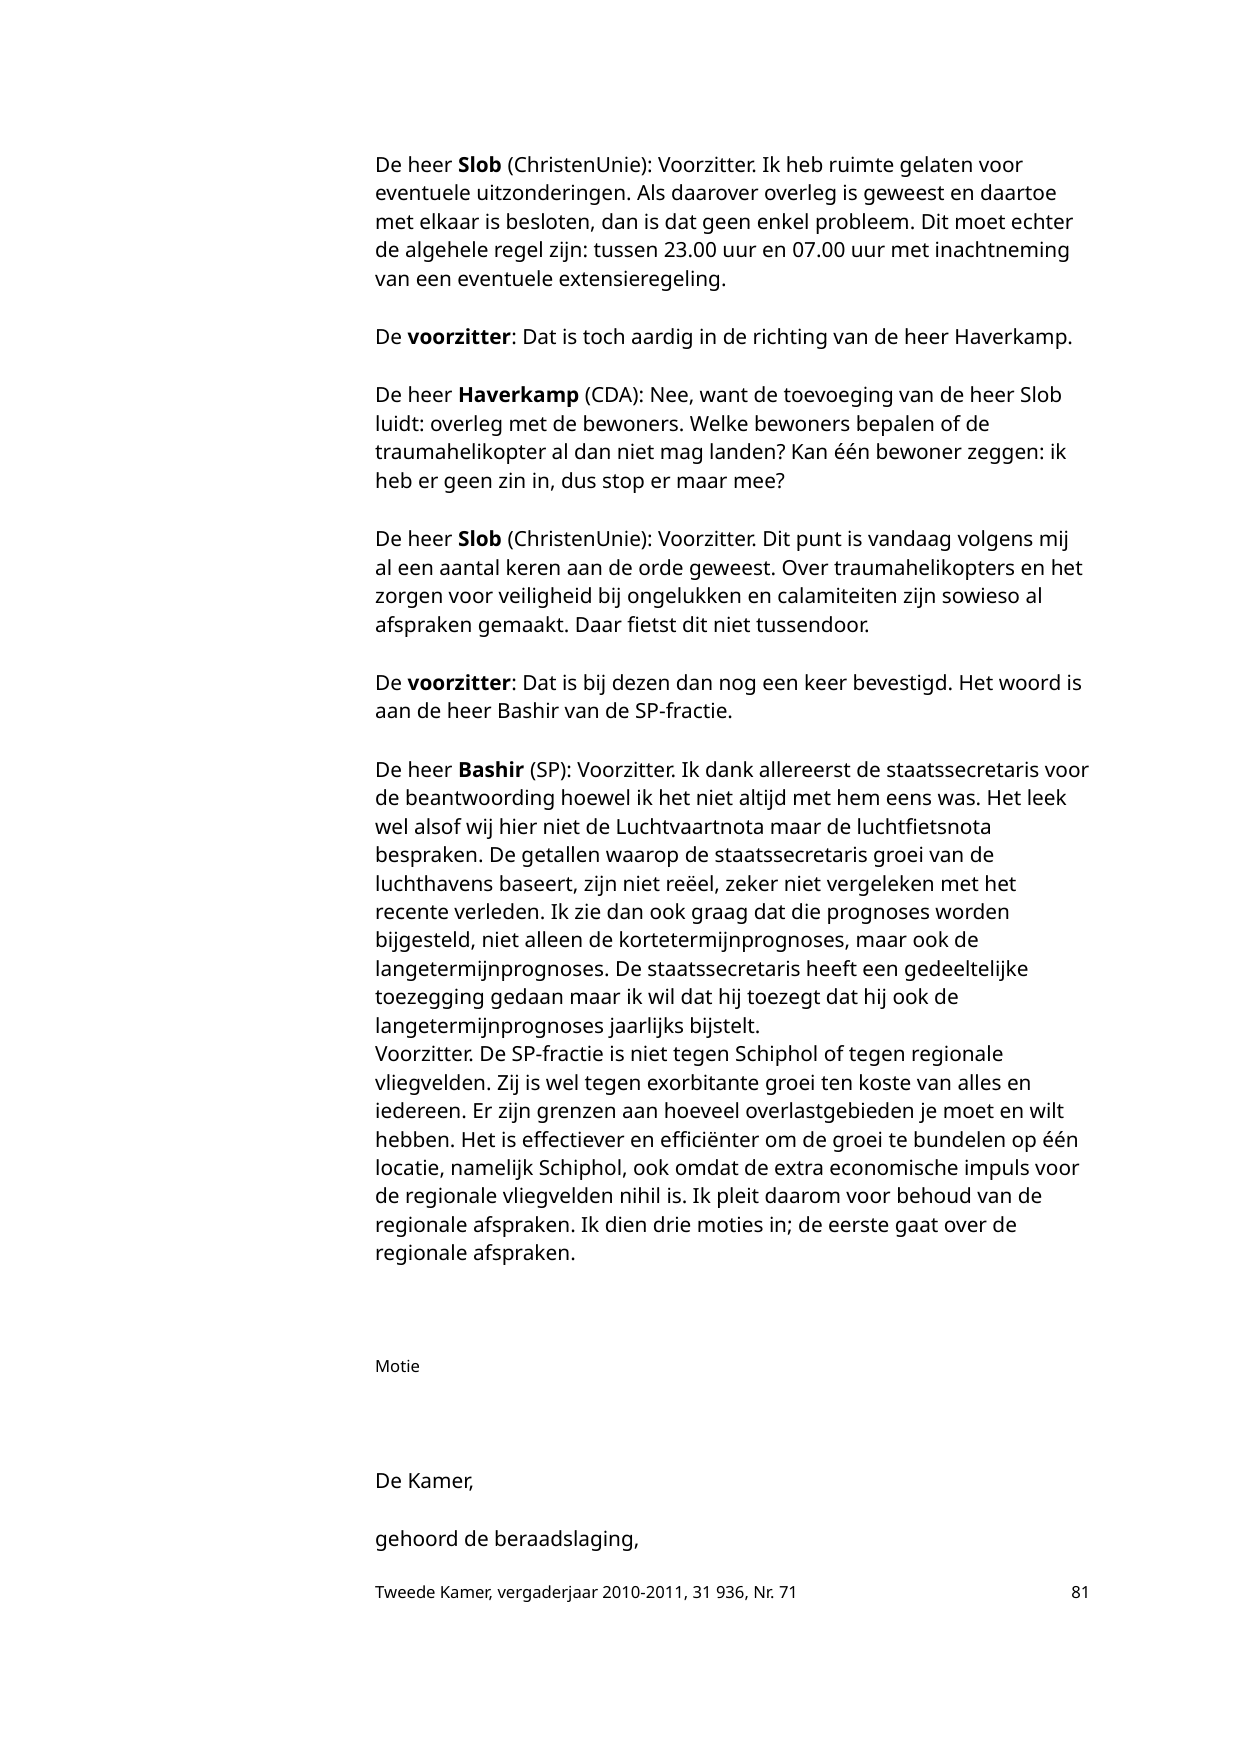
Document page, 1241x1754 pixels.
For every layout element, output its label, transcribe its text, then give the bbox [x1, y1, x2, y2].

table_header Motie [375, 1355, 1090, 1407]
text De voorzitter: Dat is bij dezen dan nog een keer bevestigd. Het woord is aan de heer Bashir van de SP-fractie. [375, 668, 1090, 725]
text De heer Bashir (SP): Voorzitter. Ik dank allereerst de staatssecretaris voor de beantwoording hoewel ik het niet altijd met hem eens was. Het leek wel alsof wij hier niet de Luchtvaartnota maar de luchtfietsnota bespraken. De getallen waarop de staatssecretaris groei van de luchthavens baseert, zijn niet reëel, zeker niet vergeleken met het recente verleden. Ik zie dan ook graag dat die prognoses worden bijgesteld, niet alleen de kortetermijnprognoses, maar ook de langetermijnprognoses. De staatssecretaris heeft een gedeeltelijke toezegging gedaan maar ik wil dat hij toezegt dat hij ook de langetermijnprognoses jaarlijks bijstelt. [375, 755, 1090, 1039]
text De heer Slob (ChristenUnie): Voorzitter. Ik heb ruimte gelaten voor eventuele uitzonderingen. Als daarover overleg is geweest en daartoe met elkaar is besloten, dan is dat geen enkel probleem. Dit moet echter de algehele regel zijn: tussen 23.00 uur en 07.00 uur met inachtneming van een eventuele extensieregeling. [375, 150, 1090, 292]
text gehoord de beraadslaging, [375, 1524, 1090, 1553]
text De Kamer, [375, 1466, 1090, 1494]
text De heer Slob (ChristenUnie): Voorzitter. Dit punt is vandaag volgens mij al een aantal keren aan de orde geweest. Over traumahelikopters en het zorgen voor veiligheid bij ongelukken en calamiteiten zijn sowieso al afspraken gemaakt. Daar fietst dit niet tussendoor. [375, 524, 1090, 638]
text Voorzitter. De SP-fractie is niet tegen Schiphol of tegen regionale vliegvelden. Zij is wel tegen exorbitante groei ten koste van alles en iedereen. Er zijn grenzen aan hoeveel overlastgebieden je moet en wilt hebben. Het is effectiever en efficiënter om de groei te bundelen op één locatie, namelijk Schiphol, ook omdat de extra economische impuls voor de regionale vliegvelden nihil is. Ik pleit daarom voor behoud van de regionale afspraken. Ik dien drie moties in; de eerste gaat over de regionale afspraken. [375, 1039, 1090, 1267]
text De heer Haverkamp (CDA): Nee, want de toevoeging van de heer Slob luidt: overleg met de bewoners. Welke bewoners bepalen of de traumahelikopter al dan niet mag landen? Kan één bewoner zeggen: ik heb er geen zin in, dus stop er maar mee? [375, 381, 1090, 494]
text De voorzitter: Dat is toch aardig in de richting van de heer Haverkamp. [375, 322, 1090, 351]
